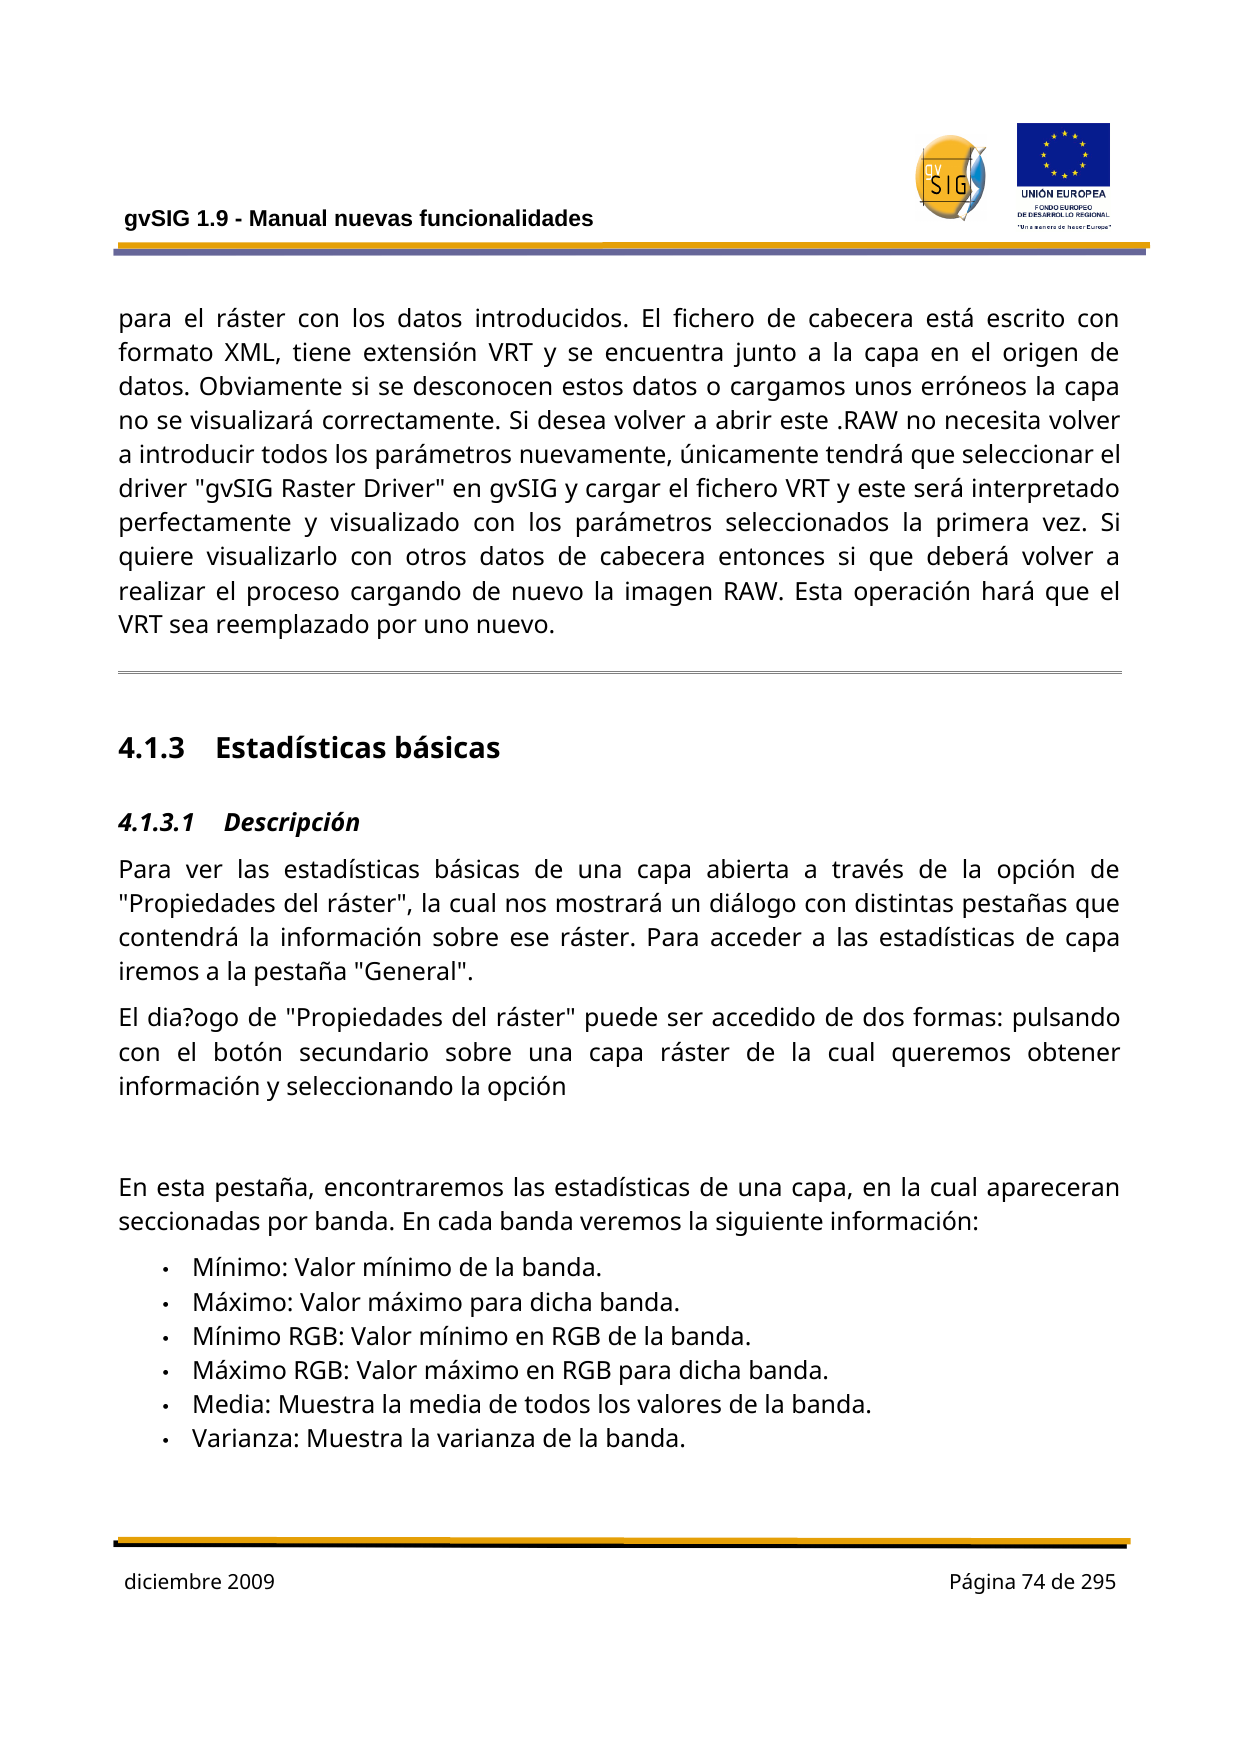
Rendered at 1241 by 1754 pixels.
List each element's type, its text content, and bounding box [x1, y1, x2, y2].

subtitle Descripción [118, 805, 1122, 839]
text para el ráster con los datos introducidos. El fichero de cabecera está escrito con formato XML, tiene extensión VRT y se encuentra junto a la capa en el origen de datos. Obviamente si se desconocen estos datos o cargamos unos erróneos la capa no se visualizará correctamente. Si desea volver a abrir este .RAW no necesita volver a introducir todos los parámetros nuevamente, únicamente tendrá que seleccionar el driver "gvSIG Raster Driver" en gvSIG y cargar el fichero VRT y este será interpretado perfectamente y visualizado con los parámetros seleccionados la primera vez. Si quiere visualizarlo con otros datos de cabecera entonces si que deberá volver a realizar el proceso cargando de nuevo la imagen RAW. Esta operación hará que el VRT sea reemplazado por uno nuevo. [118, 301, 1122, 641]
subtitle Estadísticas básicas [118, 728, 1122, 767]
text El dia?ogo de "Propiedades del ráster" puede ser accedido de dos formas: pulsando con el botón secundario sobre una capa ráster de la cual queremos obtener información y seleccionando la opción [118, 1000, 1122, 1102]
list Varianza: Muestra la varianza de la banda. [162, 1420, 1122, 1454]
list Mínimo: Valor mínimo de la banda. [162, 1250, 1122, 1284]
text Para ver las estadísticas básicas de una capa abierta a través de la opción de "Propiedades del ráster", la cual nos mostrará un diálogo con distintas pestañas que contendrá la información sobre ese ráster. Para acceder a las estadísticas de capa iremos a la pestaña "General". [118, 851, 1122, 988]
list Media: Muestra la media de todos los valores de la banda. [162, 1386, 1122, 1420]
picture [1015, 123, 1112, 232]
list Mínimo RGB: Valor mínimo en RGB de la banda. [162, 1318, 1122, 1352]
list Máximo RGB: Valor máximo en RGB para dicha banda. [162, 1352, 1122, 1386]
text En esta pestaña, encontraremos las estadísticas de una capa, en la cual apareceran seccionadas por banda. En cada banda veremos la siguiente información: [118, 1169, 1122, 1238]
picture [914, 134, 987, 222]
list Máximo: Valor máximo para dicha banda. [162, 1284, 1122, 1318]
